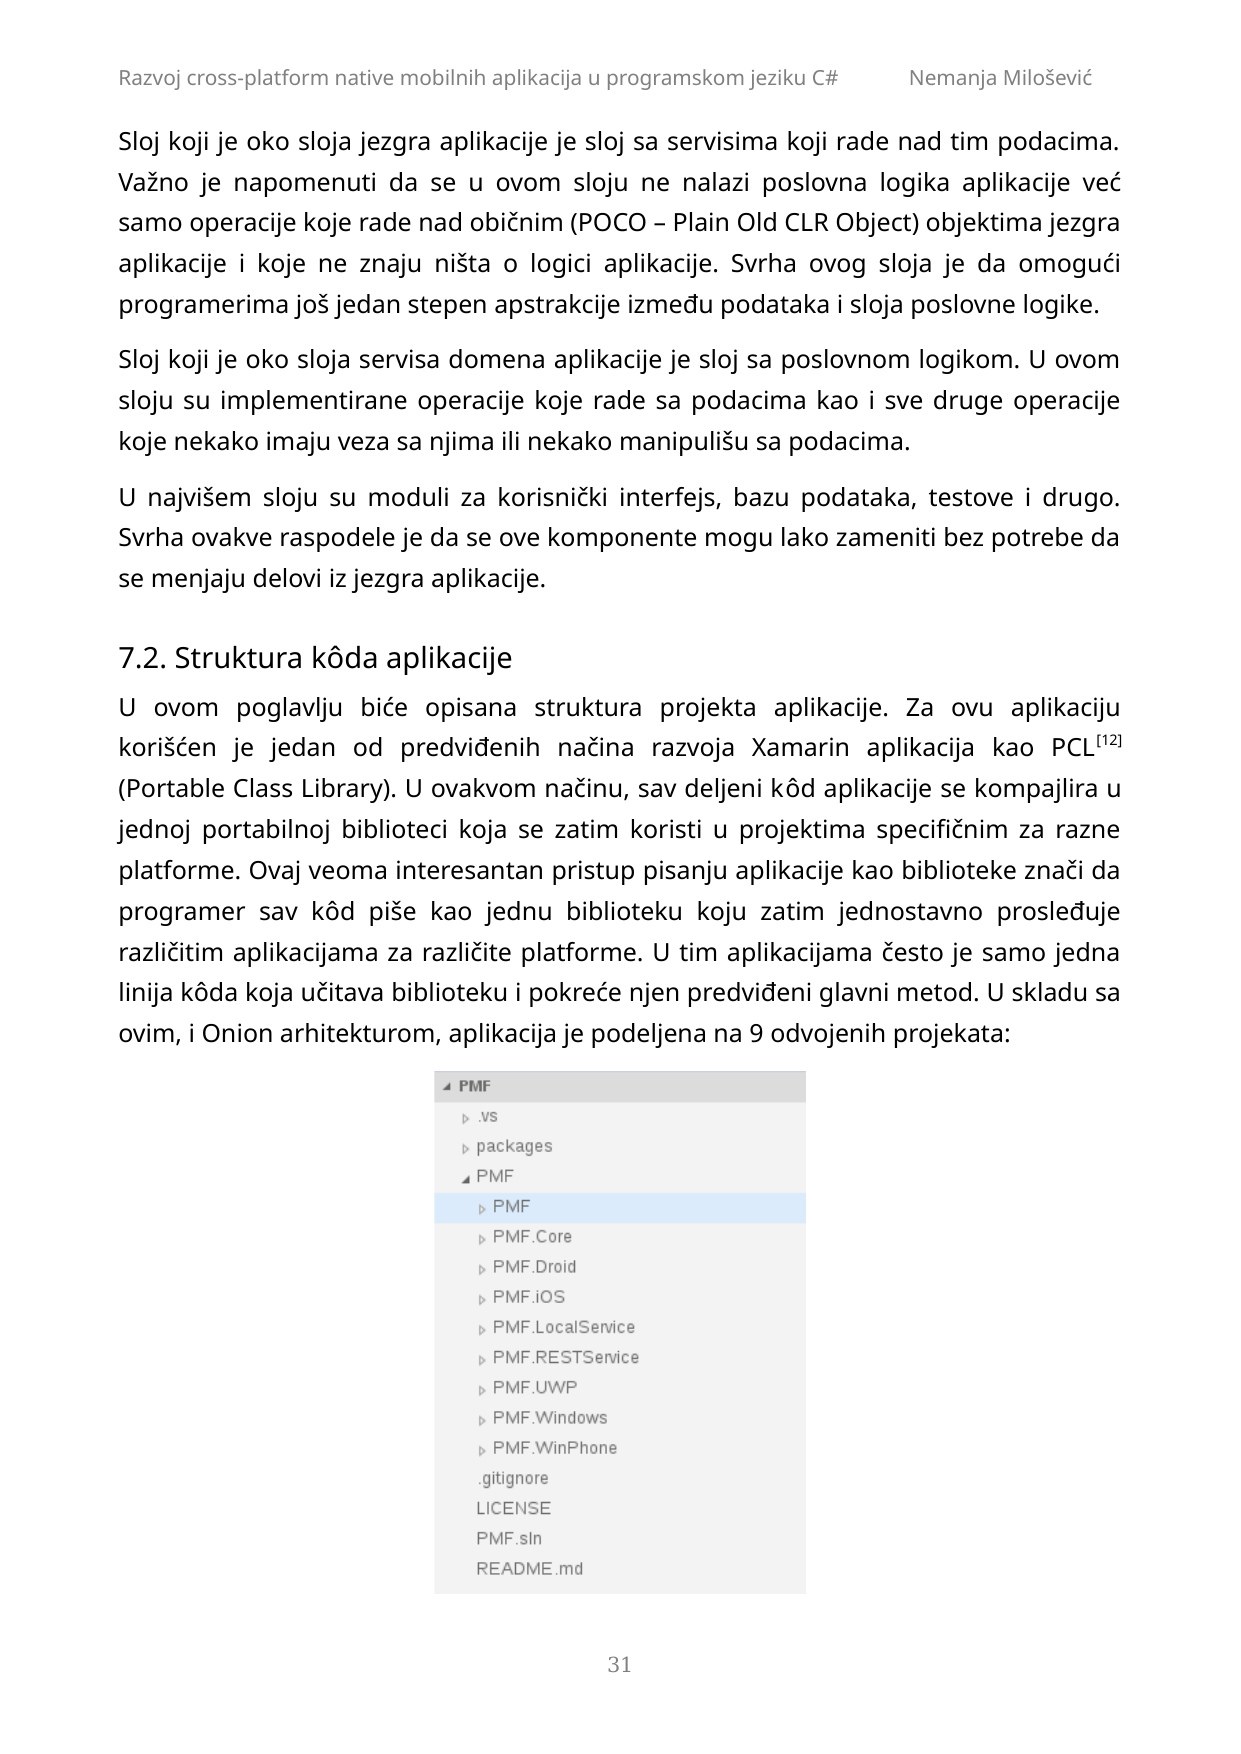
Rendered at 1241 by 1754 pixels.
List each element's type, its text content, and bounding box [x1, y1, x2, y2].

text U ovom poglavlju biće opisana struktura projekta aplikacije. Za ovu aplikaciju korišćen je jedan od predviđenih načina razvoja Xamarin aplikacija kao PCL[12] (Portable Class Library). U ovakvom načinu, sav deljeni kôd aplikacije se kompajlira u jednoj portabilnoj biblioteci koja se zatim koristi u projektima specifičnim za razne platforme. Ovaj veoma interesantan pristup pisanju aplikacije kao biblioteke znači da programer sav kôd piše kao jednu biblioteku koju zatim jednostavno prosleđuje različitim aplikacijama za različite platforme. U tim aplikacijama često je samo jedna linija kôda koja učitava biblioteku i pokreće njen predviđeni glavni metod. U skladu sa ovim, i Onion arhitekturom, aplikacija je podeljena na 9 odvojenih projekata: [118, 689, 1122, 1050]
subtitle 7.2. Struktura kôda aplikacije [118, 637, 1122, 677]
text Sloj koji je oko sloja jezgra aplikacije je sloj sa servisima koji rade nad tim podacima. Važno je napomenuti da se u ovom sloju ne nalazi poslovna logika aplikacije već samo operacije koje rade nad običnim (POCO – Plain Old CLR Object) objektima jezgra aplikacije i koje ne znaju ništa o logici aplikacije. Svrha ovog sloja je da omogući programerima još jedan stepen apstrakcije između podataka i sloja poslovne logike. [118, 123, 1122, 321]
text U najvišem sloju su moduli za korisnički interfejs, bazu podataka, testove i drugo. Svrha ovakve raspodele je da se ove komponente mogu lako zameniti bez potrebe da se menjaju delovi iz jezgra aplikacije. [118, 479, 1122, 595]
picture [434, 1071, 806, 1594]
text Sloj koji je oko sloja servisa domena aplikacije je sloj sa poslovnom logikom. U ovom sloju su implementirane operacije koje rade sa podacima kao i sve druge operacije koje nekako imaju veza sa njima ili nekako manipulišu sa podacima. [118, 342, 1122, 458]
